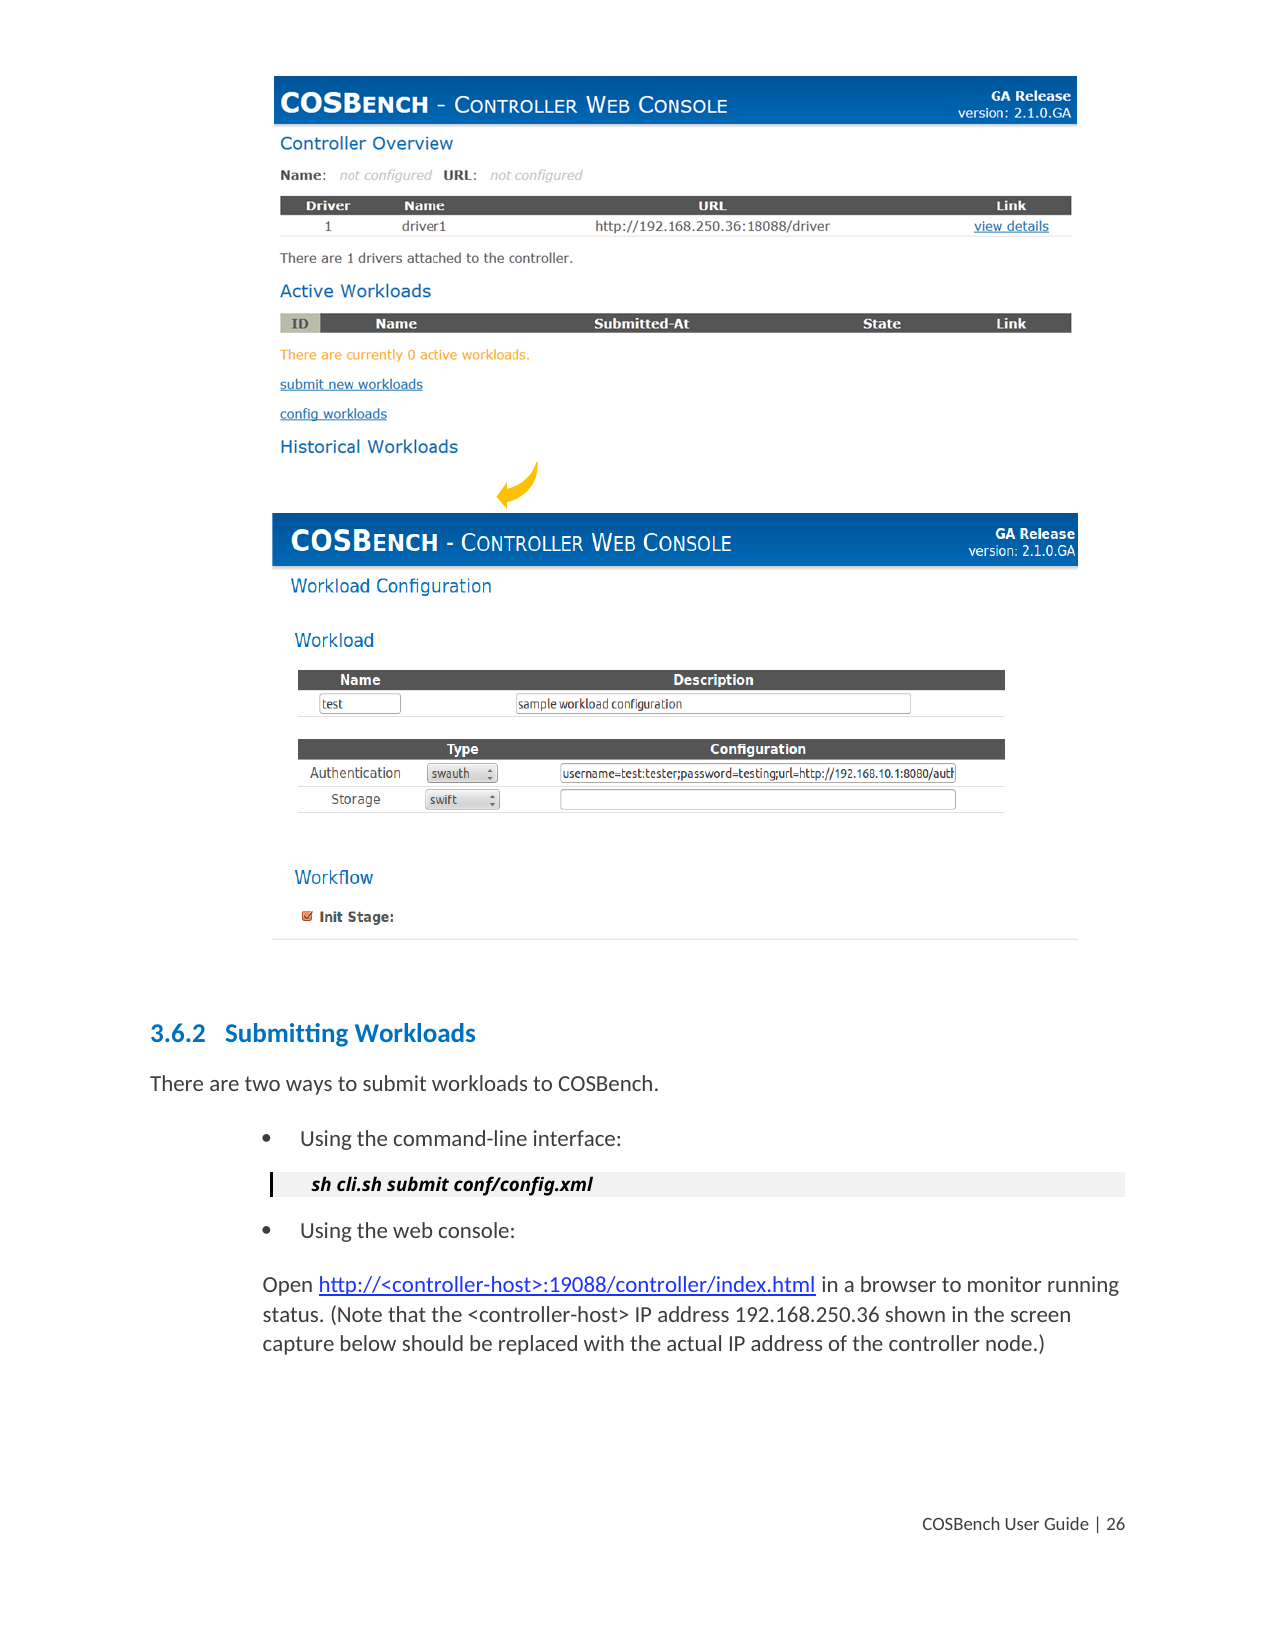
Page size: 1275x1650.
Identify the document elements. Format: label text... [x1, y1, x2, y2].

list Using the web console: [262, 1216, 1125, 1244]
text There are two ways to submit workloads to COSBench. [150, 1069, 1125, 1097]
list Using the command-line interface: [262, 1124, 1125, 1152]
subtitle Submitting Workloads [150, 1016, 1125, 1049]
text sh cli.sh submit conf/config.xml [273, 1172, 1125, 1197]
text Open http://<controller-host>:19088/controller/index.html in a browser to monitor running status. (Note that the <controller-host> IP address 192.168.250.36 shown in the screen capture below should be replaced with the actual IP address of the controller node.) [262, 1270, 1125, 1357]
